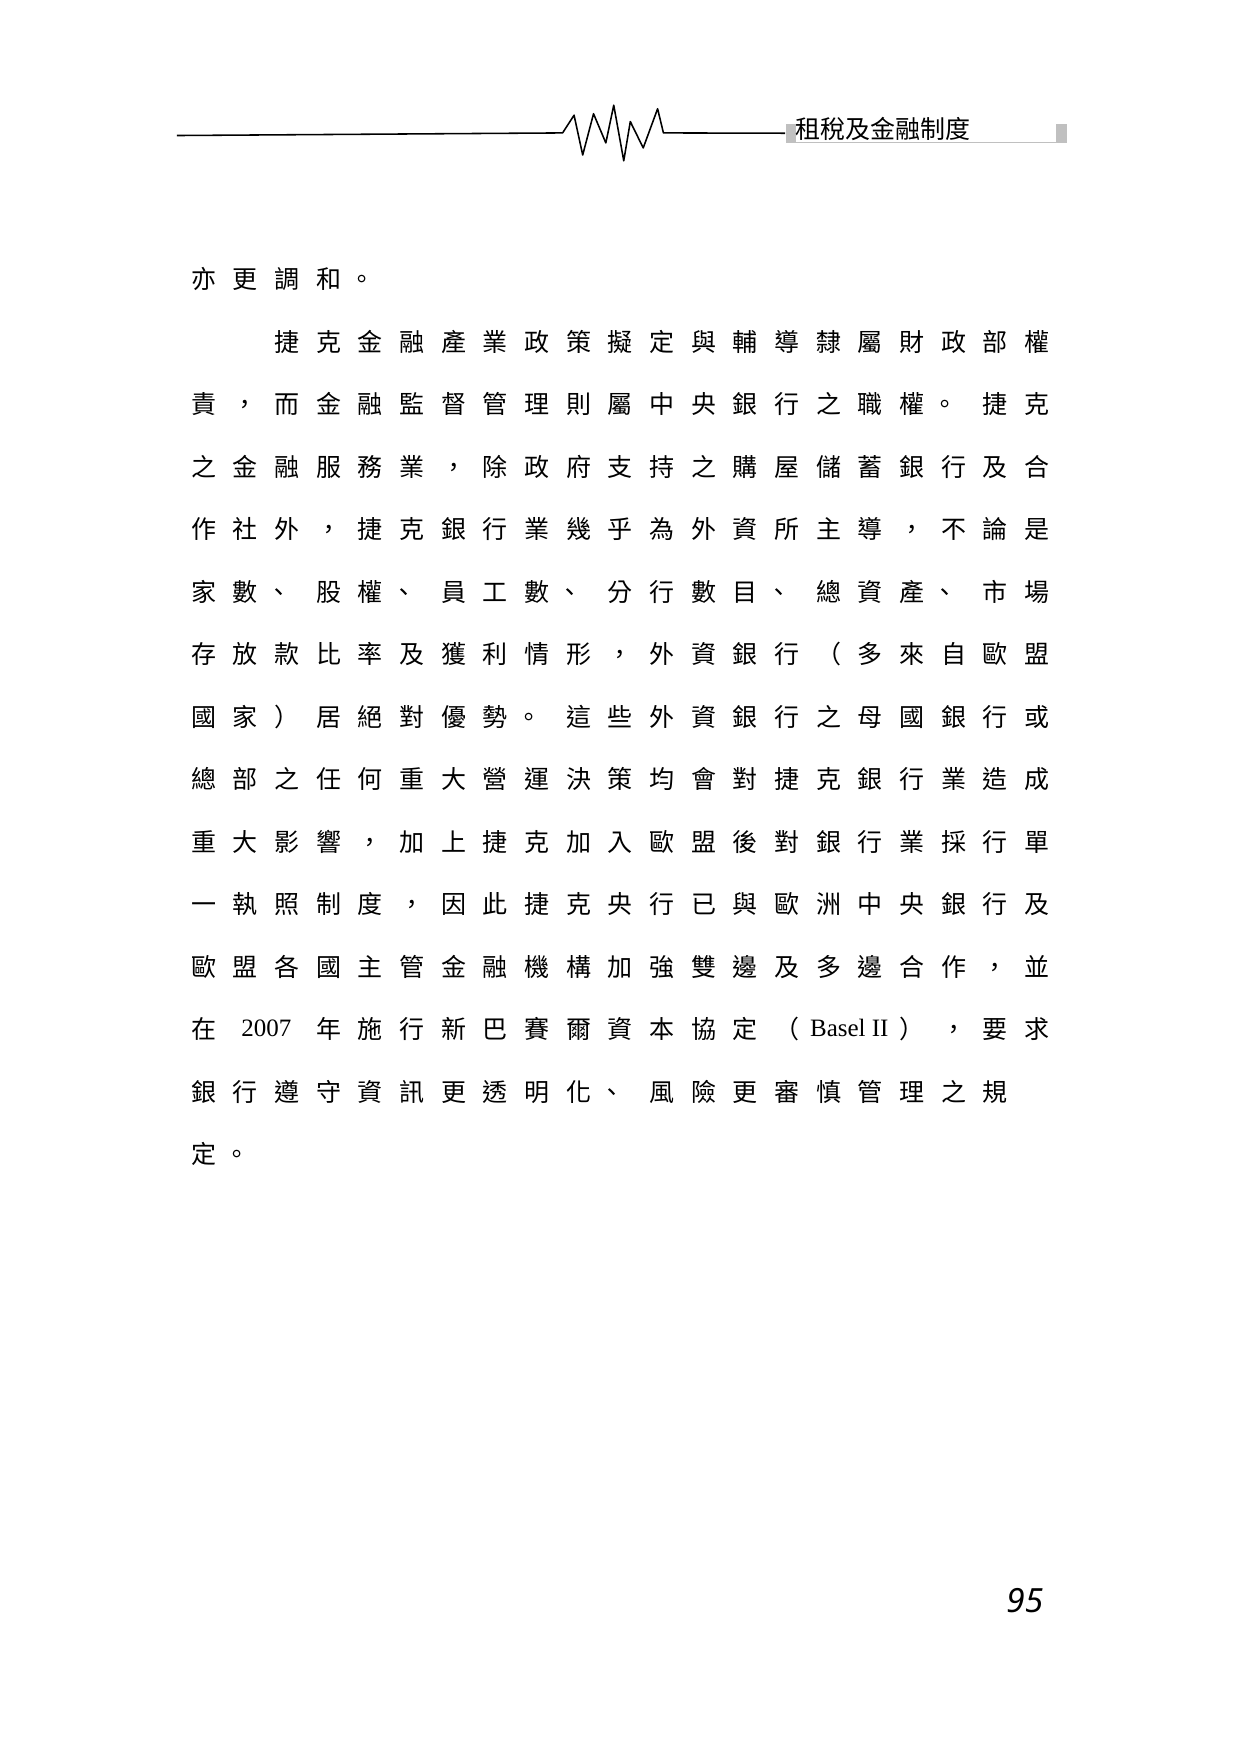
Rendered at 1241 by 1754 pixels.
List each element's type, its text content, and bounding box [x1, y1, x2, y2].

text 捷克金融產業政策擬定與輔導隸屬財政部權責，而金融監督管理則屬中央銀行之職權。捷克之金融服務業，除政府支持之購屋儲蓄銀行及合作社外，捷克銀行業幾乎為外資所主導，不論是家數、股權、員工數、分行數目、總資產、市場存放款比率及獲利情形，外資銀行（多來自歐盟國家）居絕對優勢。這些外資銀行之母國銀行或總部之任何重大營運決策均會對捷克銀行業造成重大影響，加上捷克加入歐盟後對銀行業採行單一執照制度，因此捷克央行已與歐洲中央銀行及歐盟各國主管金融機構加強雙邊及多邊合作，並在2007年施行新巴賽爾資本協定（Basel II），要求銀行遵守資訊更透明化、風險更審慎管理之規定。 [183, 299, 1058, 1174]
text 亦更調和。 [183, 236, 1058, 299]
